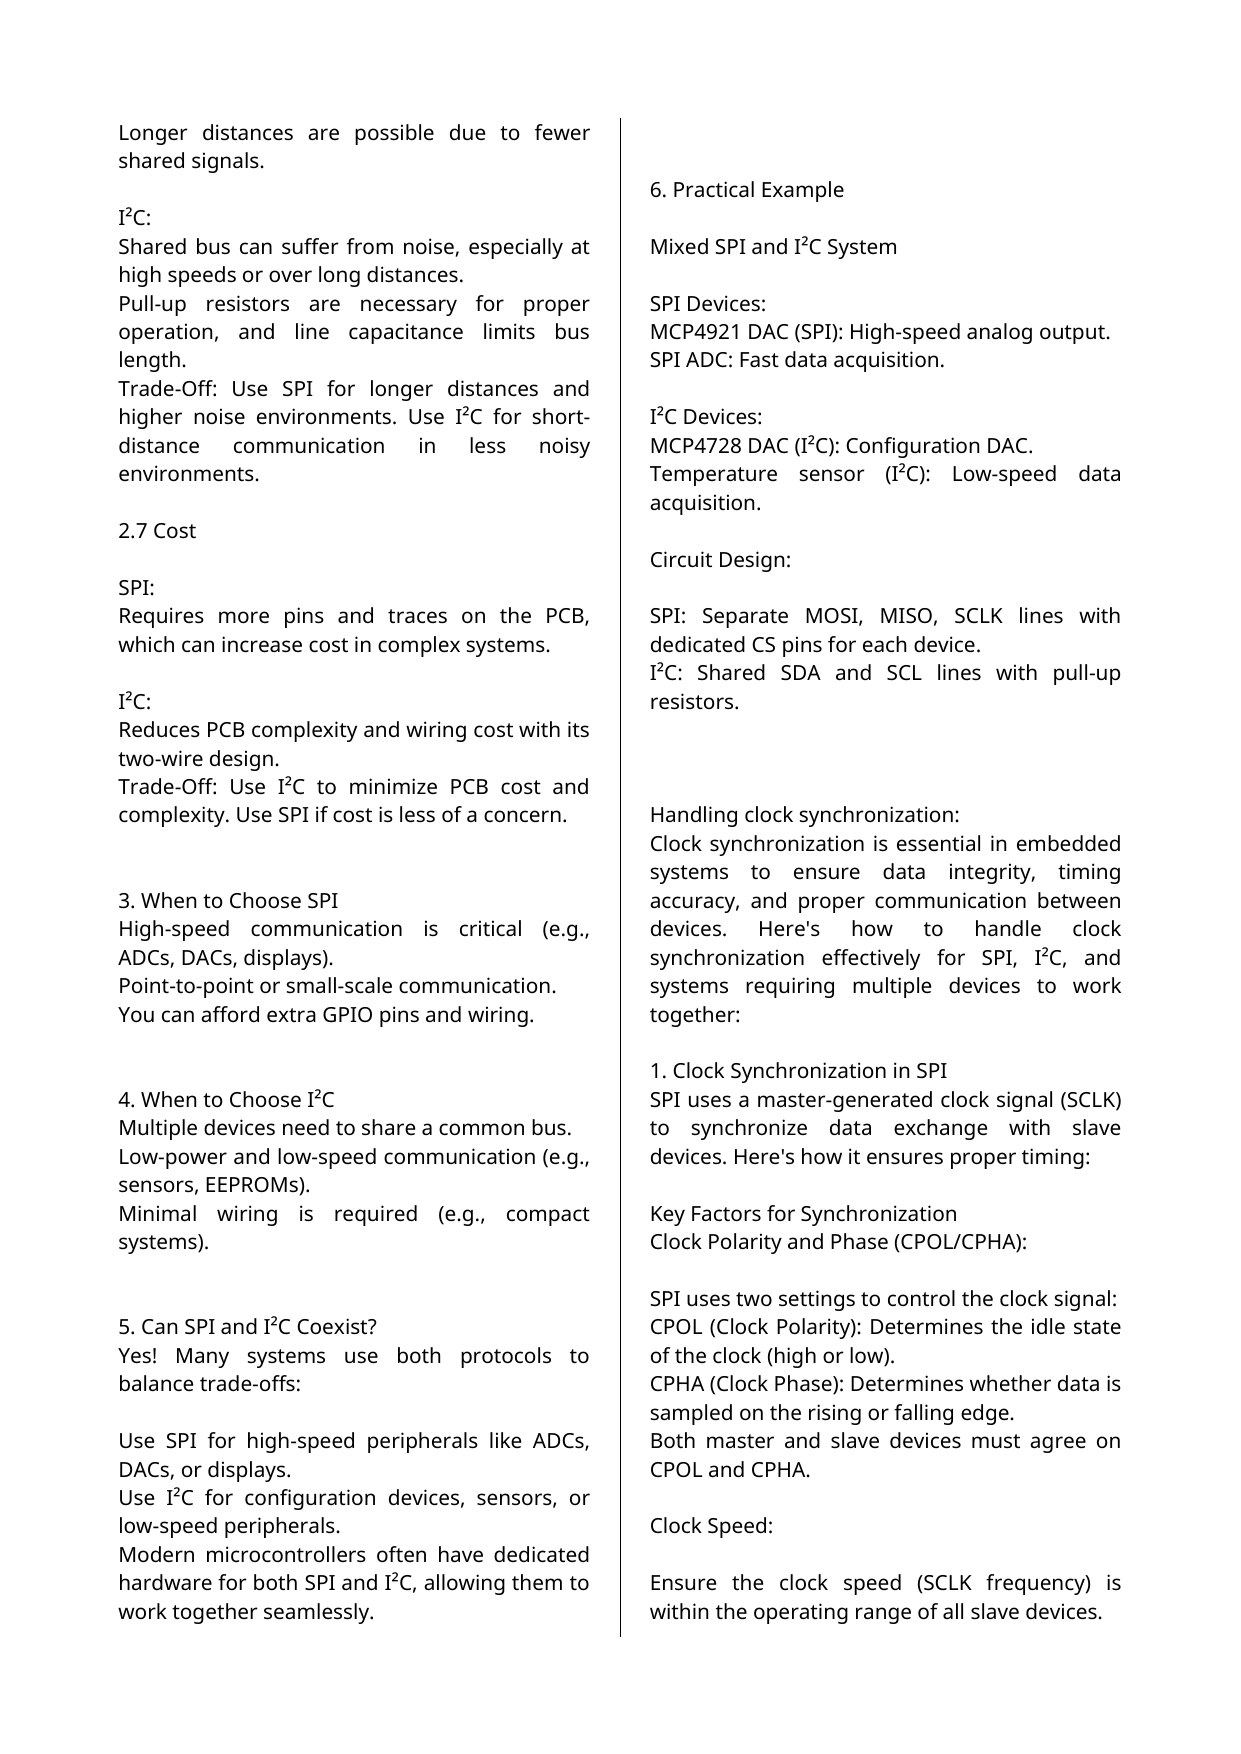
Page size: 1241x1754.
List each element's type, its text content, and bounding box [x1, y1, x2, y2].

text SPI ADC: Fast data acquisition. [649, 346, 1122, 374]
text I²C: [118, 687, 591, 715]
text Shared bus can suffer from noise, especially at high speeds or over long distances. [118, 232, 591, 289]
text Multiple devices need to share a common bus. [118, 1113, 591, 1142]
text Trade-Off: Use I²C to minimize PCB cost and complexity. Use SPI if cost is less of a concern. [118, 772, 591, 829]
text SPI uses a master-generated clock signal (SCLK) to synchronize data exchange with slave devices. Here's how it ensures proper timing: [649, 1085, 1122, 1170]
text Minimal wiring is required (e.g., compact systems). [118, 1199, 591, 1256]
text Modern microcontrollers often have dedicated hardware for both SPI and I²C, allowing them to work together seamlessly. [118, 1540, 591, 1625]
text Use SPI for high-speed peripherals like ADCs, DACs, or displays. [118, 1426, 591, 1483]
text 5. Can SPI and I²C Coexist? [118, 1312, 591, 1341]
text 6. Practical Example [649, 175, 1122, 203]
text Ensure the clock speed (SCLK frequency) is within the operating range of all slave devices. [649, 1568, 1122, 1625]
text Trade-Off: Use SPI for longer distances and higher noise environments. Use I²C for short-distance communication in less noisy environments. [118, 374, 591, 488]
text CPOL (Clock Polarity): Determines the idle state of the clock (high or low). [649, 1312, 1122, 1369]
text Clock Speed: [649, 1512, 1122, 1540]
text Clock synchronization is essential in embedded systems to ensure data integrity, timing accuracy, and proper communication between devices. Here's how to handle clock synchronization effectively for SPI, I²C, and systems requiring multiple devices to work together: [649, 829, 1122, 1028]
text 3. When to Choose SPI [118, 886, 591, 914]
text Low-power and low-speed communication (e.g., sensors, EEPROMs). [118, 1142, 591, 1199]
text Point-to-point or small-scale communication. [118, 971, 591, 1000]
text Clock Polarity and Phase (CPOL/CPHA): [649, 1227, 1122, 1256]
text SPI: [118, 573, 591, 602]
text MCP4728 DAC (I²C): Configuration DAC. [649, 431, 1122, 459]
text Use I²C for configuration devices, sensors, or low-speed peripherals. [118, 1483, 591, 1540]
text CPHA (Clock Phase): Determines whether data is sampled on the rising or falling edge. [649, 1369, 1122, 1426]
text Longer distances are possible due to fewer shared signals. [118, 118, 591, 175]
text Circuit Design: [649, 545, 1122, 573]
text SPI: Separate MOSI, MISO, SCLK lines with dedicated CS pins for each device. [649, 602, 1122, 658]
text MCP4921 DAC (SPI): High-speed analog output. [649, 317, 1122, 346]
text I²C Devices: [649, 402, 1122, 431]
text Pull-up resistors are necessary for proper operation, and line capacitance limits bus length. [118, 289, 591, 374]
text SPI uses two settings to control the clock signal: [649, 1284, 1122, 1312]
text 4. When to Choose I²C [118, 1085, 591, 1113]
text Mixed SPI and I²C System [649, 232, 1122, 260]
text High-speed communication is critical (e.g., ADCs, DACs, displays). [118, 914, 591, 971]
text You can afford extra GPIO pins and wiring. [118, 1000, 591, 1028]
text Requires more pins and traces on the PCB, which can increase cost in complex systems. [118, 602, 591, 658]
text I²C: Shared SDA and SCL lines with pull-up resistors. [649, 658, 1122, 715]
text Reduces PCB complexity and wiring cost with its two-wire design. [118, 715, 591, 772]
text Both master and slave devices must agree on CPOL and CPHA. [649, 1426, 1122, 1483]
text SPI Devices: [649, 289, 1122, 317]
text I²C: [118, 203, 591, 232]
text Handling clock synchronization: [649, 801, 1122, 829]
text Key Factors for Synchronization [649, 1199, 1122, 1227]
text Yes! Many systems use both protocols to balance trade-offs: [118, 1341, 591, 1398]
text 1. Clock Synchronization in SPI [649, 1057, 1122, 1085]
text 2.7 Cost [118, 516, 591, 545]
text Temperature sensor (I²C): Low-speed data acquisition. [649, 459, 1122, 516]
